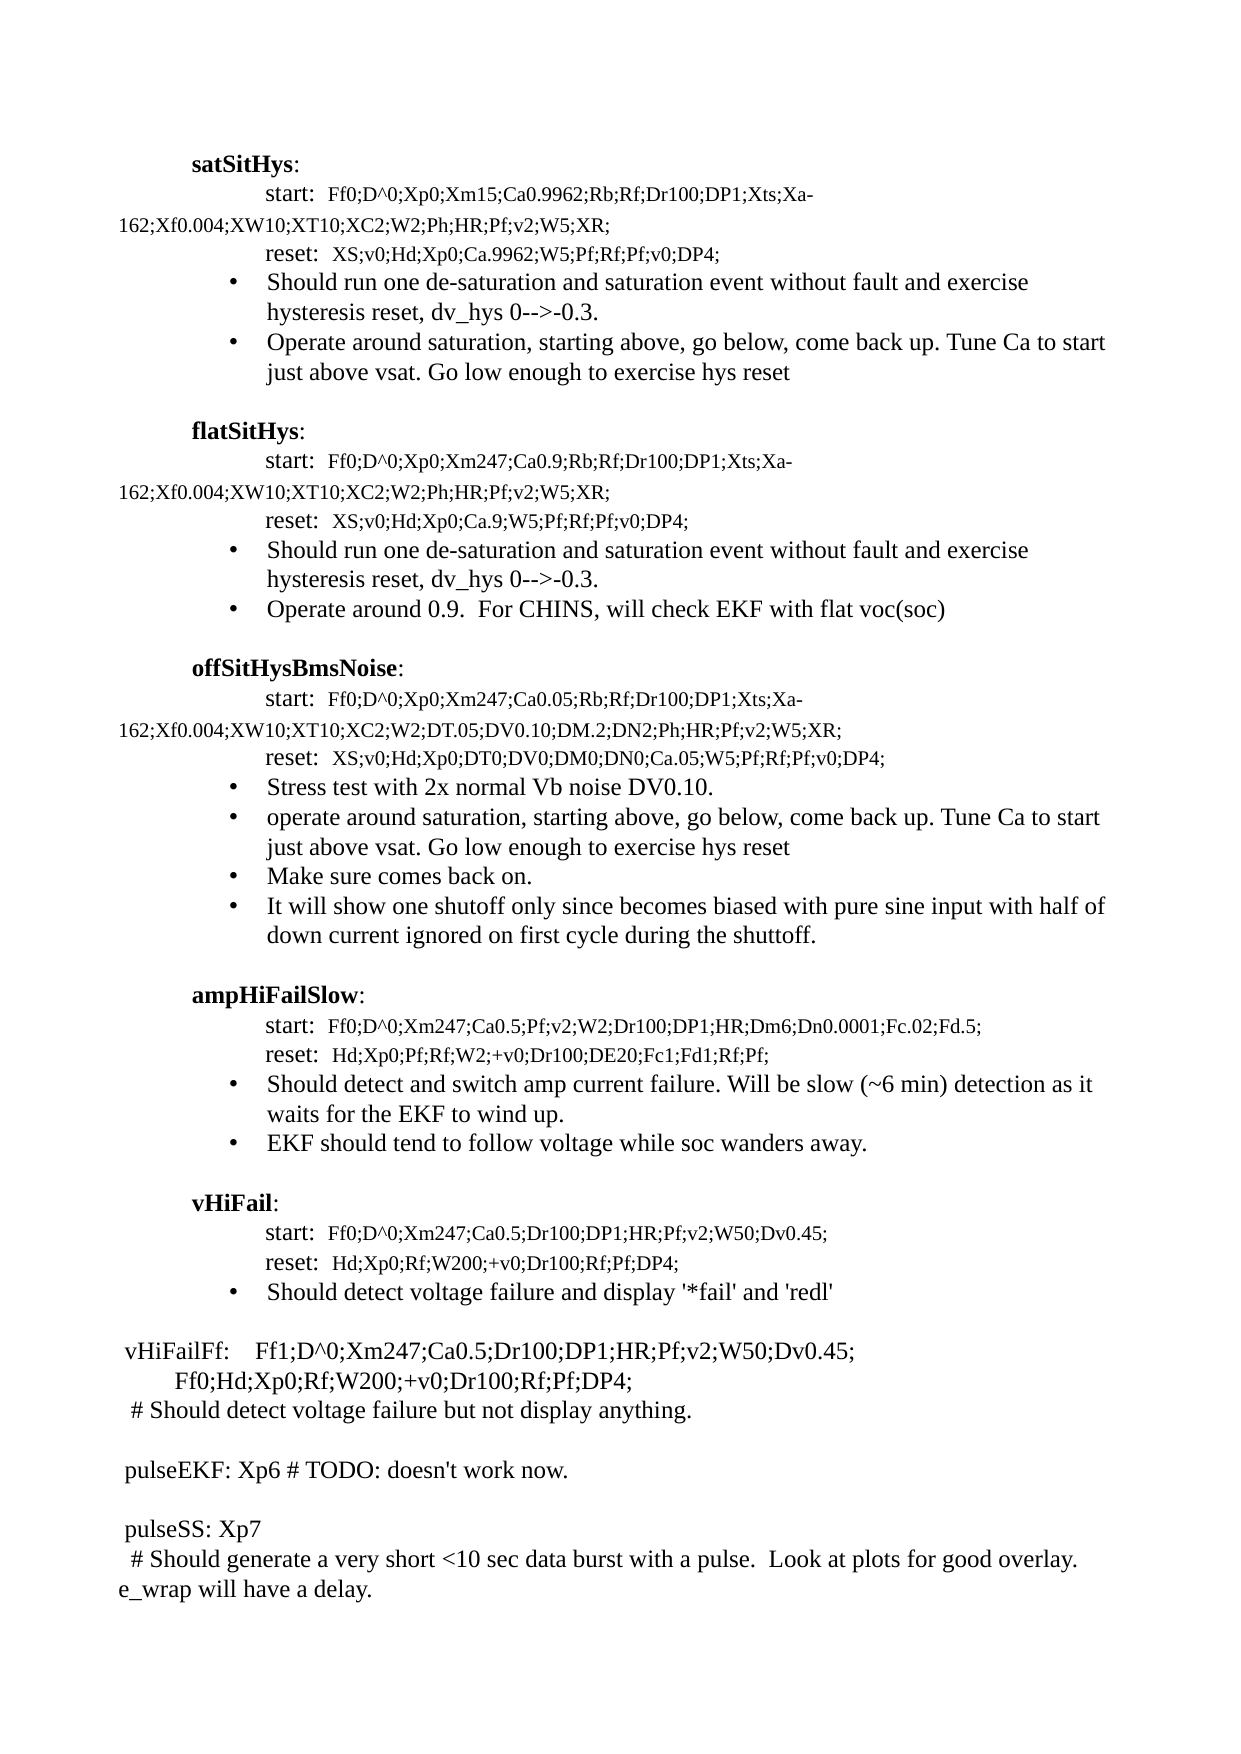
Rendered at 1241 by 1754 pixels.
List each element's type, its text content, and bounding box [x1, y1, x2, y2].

text start: Ff0;D^0;Xp0;Xm247;Ca0.9;Rb;Rf;Dr100;DP1;Xts;Xa-162;Xf0.004;XW10;XT10;XC2;W2;Ph;HR;Pf;v2;W5;XR; [118, 445, 1122, 504]
text start: Ff0;D^0;Xm247;Ca0.5;Dr100;DP1;HR;Pf;v2;W50;Dv0.45; [118, 1217, 1122, 1246]
list Operate around 0.9. For CHINS, will check EKF with flat voc(soc) [229, 593, 1122, 623]
text reset: Hd;Xp0;Rf;W200;+v0;Dr100;Rf;Pf;DP4; [118, 1246, 1122, 1276]
list operate around saturation, starting above, go below, come back up. Tune Ca to start just above vsat. Go low enough to exercise hys reset [229, 801, 1122, 860]
list Should run one de-saturation and saturation event without fault and exercise hysteresis reset, dv_hys 0-->-0.3. [229, 534, 1122, 593]
list Should detect and switch amp current failure. Will be slow (~6 min) detection as it waits for the EKF to wind up. [229, 1068, 1122, 1127]
text reset: XS;v0;Hd;Xp0;Ca.9;W5;Pf;Rf;Pf;v0;DP4; [118, 504, 1122, 534]
text satSitHys: [118, 148, 1122, 177]
text vHiFailFf: Ff1;D^0;Xm247;Ca0.5;Dr100;DP1;HR;Pf;v2;W50;Dv0.45; [118, 1335, 1122, 1365]
text ampHiFailSlow: [118, 979, 1122, 1009]
text offSitHysBmsNoise: [118, 652, 1122, 682]
text start: Ff0;D^0;Xm247;Ca0.5;Pf;v2;W2;Dr100;DP1;HR;Dm6;Dn0.0001;Fc.02;Fd.5; [118, 1009, 1122, 1038]
text Ff0;Hd;Xp0;Rf;W200;+v0;Dr100;Rf;Pf;DP4; [118, 1365, 1122, 1395]
text reset: Hd;Xp0;Pf;Rf;W2;+v0;Dr100;DE20;Fc1;Fd1;Rf;Pf; [118, 1038, 1122, 1068]
text reset: XS;v0;Hd;Xp0;Ca.9962;W5;Pf;Rf;Pf;v0;DP4; [118, 237, 1122, 267]
text pulseSS: Xp7 [118, 1513, 1122, 1543]
text flatSitHys: [118, 415, 1122, 445]
text # Should detect voltage failure but not display anything. [118, 1395, 1122, 1424]
list Make sure comes back on. [229, 860, 1122, 890]
text start: Ff0;D^0;Xp0;Xm15;Ca0.9962;Rb;Rf;Dr100;DP1;Xts;Xa-162;Xf0.004;XW10;XT10;XC2;W2;Ph;HR;Pf;v2;W5;XR; [118, 177, 1122, 237]
text # Should generate a very short <10 sec data burst with a pulse. Look at plots for good overlay. e_wrap will have a delay. [118, 1543, 1122, 1602]
list It will show one shutoff only since becomes biased with pure sine input with half of down current ignored on first cycle during the shuttoff. [229, 890, 1122, 949]
list Stress test with 2x normal Vb noise DV0.10. [229, 771, 1122, 801]
text pulseEKF: Xp6 # TODO: doesn't work now. [118, 1454, 1122, 1484]
text start: Ff0;D^0;Xp0;Xm247;Ca0.05;Rb;Rf;Dr100;DP1;Xts;Xa-162;Xf0.004;XW10;XT10;XC2;W2;DT.05;DV0.10;DM.2;DN2;Ph;HR;Pf;v2;W5;XR; [118, 682, 1122, 742]
list Should detect voltage failure and display '*fail' and 'redl' [229, 1276, 1122, 1306]
list EKF should tend to follow voltage while soc wanders away. [229, 1127, 1122, 1157]
list Operate around saturation, starting above, go below, come back up. Tune Ca to start just above vsat. Go low enough to exercise hys reset [229, 326, 1122, 385]
text vHiFail: [118, 1187, 1122, 1217]
list Should run one de-saturation and saturation event without fault and exercise hysteresis reset, dv_hys 0-->-0.3. [229, 267, 1122, 326]
text reset: XS;v0;Hd;Xp0;DT0;DV0;DM0;DN0;Ca.05;W5;Pf;Rf;Pf;v0;DP4; [118, 742, 1122, 771]
